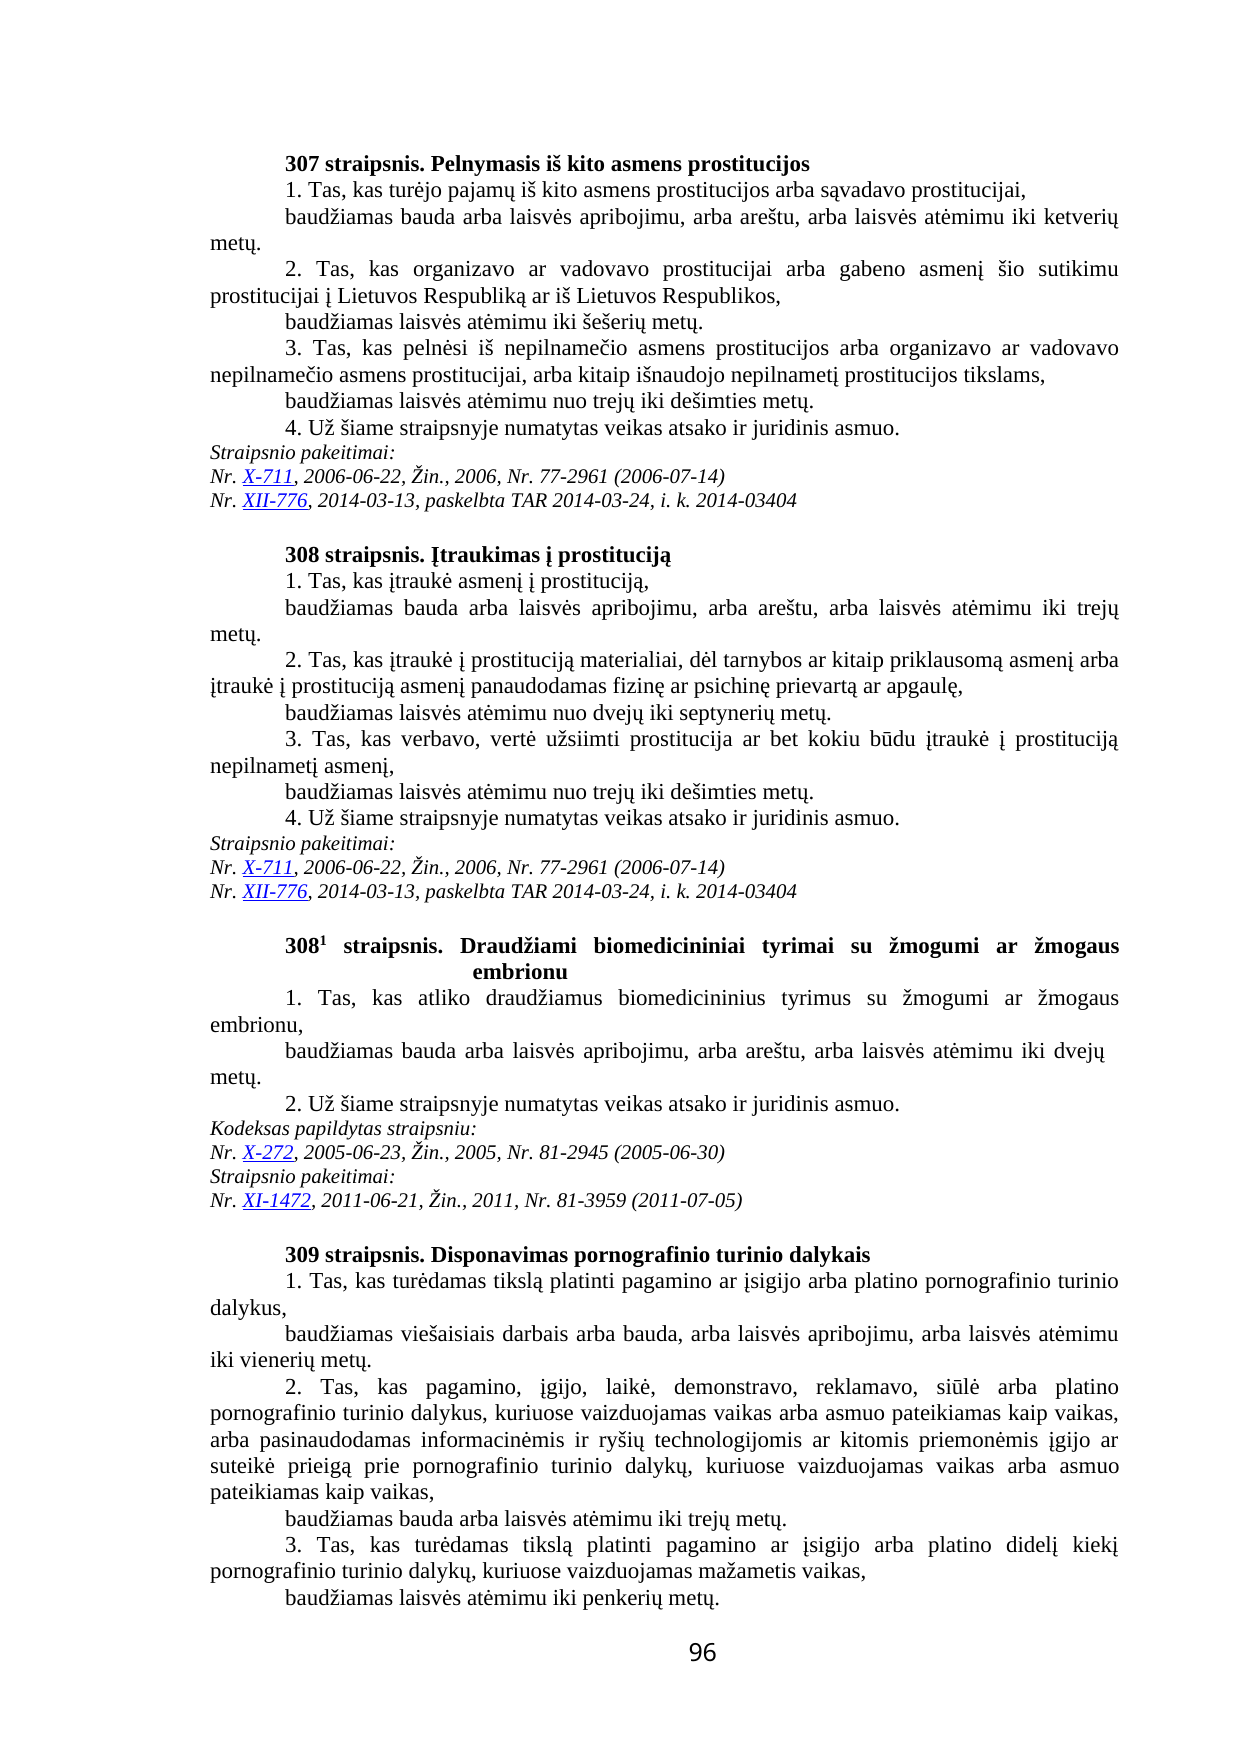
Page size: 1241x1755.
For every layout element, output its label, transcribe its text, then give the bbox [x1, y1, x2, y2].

text baudžiamas bauda arba laisvės apribojimu, arba areštu, arba laisvės atėmimu iki trejų metų. [210, 593, 1120, 646]
text 308 straipsnis. Įtraukimas į prostituciją [210, 541, 1120, 567]
text Nr. XI-1472, 2011-06-21, Žin., 2011, Nr. 81-3959 (2011-07-05) [210, 1188, 1120, 1212]
text baudžiamas bauda arba laisvės apribojimu, arba areštu, arba laisvės atėmimu iki ketverių metų. [210, 203, 1120, 255]
text baudžiamas laisvės atėmimu nuo trejų iki dešimties metų. [210, 778, 1120, 804]
text 2. Už šiame straipsnyje numatytas veikas atsako ir juridinis asmuo. [210, 1090, 1120, 1116]
text baudžiamas laisvės atėmimu nuo trejų iki dešimties metų. [210, 387, 1120, 413]
text Kodeksas papildytas straipsniu: [210, 1116, 1120, 1140]
text 2. Tas, kas įtraukė į prostituciją materialiai, dėl tarnybos ar kitaip priklausomą asmenį arba įtraukė į prostituciją asmenį panaudodamas fizinę ar psichinę prievartą ar apgaulę, [210, 646, 1120, 699]
text Nr. X-711, 2006-06-22, Žin., 2006, Nr. 77-2961 (2006-07-14) [210, 855, 1120, 879]
text 4. Už šiame straipsnyje numatytas veikas atsako ir juridinis asmuo. [210, 413, 1120, 440]
text 2. Tas, kas pagamino, įgijo, laikė, demonstravo, reklamavo, siūlė arba platino pornografinio turinio dalykus, kuriuose vaizduojamas vaikas arba asmuo pateikiamas kaip vaikas, arba pasinaudodamas informacinėmis ir ryšių technologijomis ar kitomis priemonėmis įgijo ar suteikė prieigą prie pornografinio turinio dalykų, kuriuose vaizduojamas vaikas arba asmuo pateikiamas kaip vaikas, [210, 1373, 1120, 1505]
text 3081 straipsnis. Draudžiami biomedicininiai tyrimai su žmogumi ar žmogaus embrionu [285, 932, 1120, 984]
text Straipsnio pakeitimai: [210, 831, 1120, 855]
text 3. Tas, kas pelnėsi iš nepilnamečio asmens prostitucijos arba organizavo ar vadovavo nepilnamečio asmens prostitucijai, arba kitaip išnaudojo nepilnametį prostitucijos tikslams, [210, 334, 1120, 387]
text Nr. XII-776, 2014-03-13, paskelbta TAR 2014-03-24, i. k. 2014-03404 [210, 879, 1120, 903]
text Nr. XII-776, 2014-03-13, paskelbta TAR 2014-03-24, i. k. 2014-03404 [210, 488, 1120, 512]
text 309 straipsnis. Disponavimas pornografinio turinio dalykais [285, 1241, 1120, 1267]
text Straipsnio pakeitimai: [210, 1164, 1120, 1188]
text 1. Tas, kas atliko draudžiamus biomedicininius tyrimus su žmogumi ar žmogaus embrionu, [210, 984, 1120, 1037]
text 1. Tas, kas turėjo pajamų iš kito asmens prostitucijos arba sąvadavo prostitucijai, [210, 176, 1120, 203]
text baudžiamas bauda arba laisvės apribojimu, arba areštu, arba laisvės atėmimu iki dvejų metų. [210, 1037, 1106, 1090]
text 3. Tas, kas verbavo, vertė užsiimti prostitucija ar bet kokiu būdu įtraukė į prostituciją nepilnametį asmenį, [210, 725, 1120, 778]
text baudžiamas laisvės atėmimu iki penkerių metų. [210, 1584, 1120, 1610]
text 3. Tas, kas turėdamas tikslą platinti pagamino ar įsigijo arba platino didelį kiekį pornografinio turinio dalykų, kuriuose vaizduojamas mažametis vaikas, [210, 1531, 1120, 1584]
text 1. Tas, kas turėdamas tikslą platinti pagamino ar įsigijo arba platino pornografinio turinio dalykus, [210, 1267, 1120, 1320]
text Nr. X-272, 2005-06-23, Žin., 2005, Nr. 81-2945 (2005-06-30) [210, 1140, 1120, 1164]
text 4. Už šiame straipsnyje numatytas veikas atsako ir juridinis asmuo. [210, 804, 1120, 831]
text Nr. X-711, 2006-06-22, Žin., 2006, Nr. 77-2961 (2006-07-14) [210, 464, 1120, 488]
text 2. Tas, kas organizavo ar vadovavo prostitucijai arba gabeno asmenį šio sutikimu prostitucijai į Lietuvos Respubliką ar iš Lietuvos Respublikos, [210, 255, 1120, 308]
text baudžiamas laisvės atėmimu iki šešerių metų. [210, 308, 1120, 334]
text 307 straipsnis. Pelnymasis iš kito asmens prostitucijos [210, 150, 1120, 176]
text baudžiamas laisvės atėmimu nuo dvejų iki septynerių metų. [210, 699, 1120, 725]
text 1. Tas, kas įtraukė asmenį į prostituciją, [210, 567, 1120, 593]
text Straipsnio pakeitimai: [210, 440, 1120, 464]
text baudžiamas viešaisiais darbais arba bauda, arba laisvės apribojimu, arba laisvės atėmimu iki vienerių metų. [210, 1320, 1120, 1373]
text baudžiamas bauda arba laisvės atėmimu iki trejų metų. [210, 1505, 1120, 1531]
